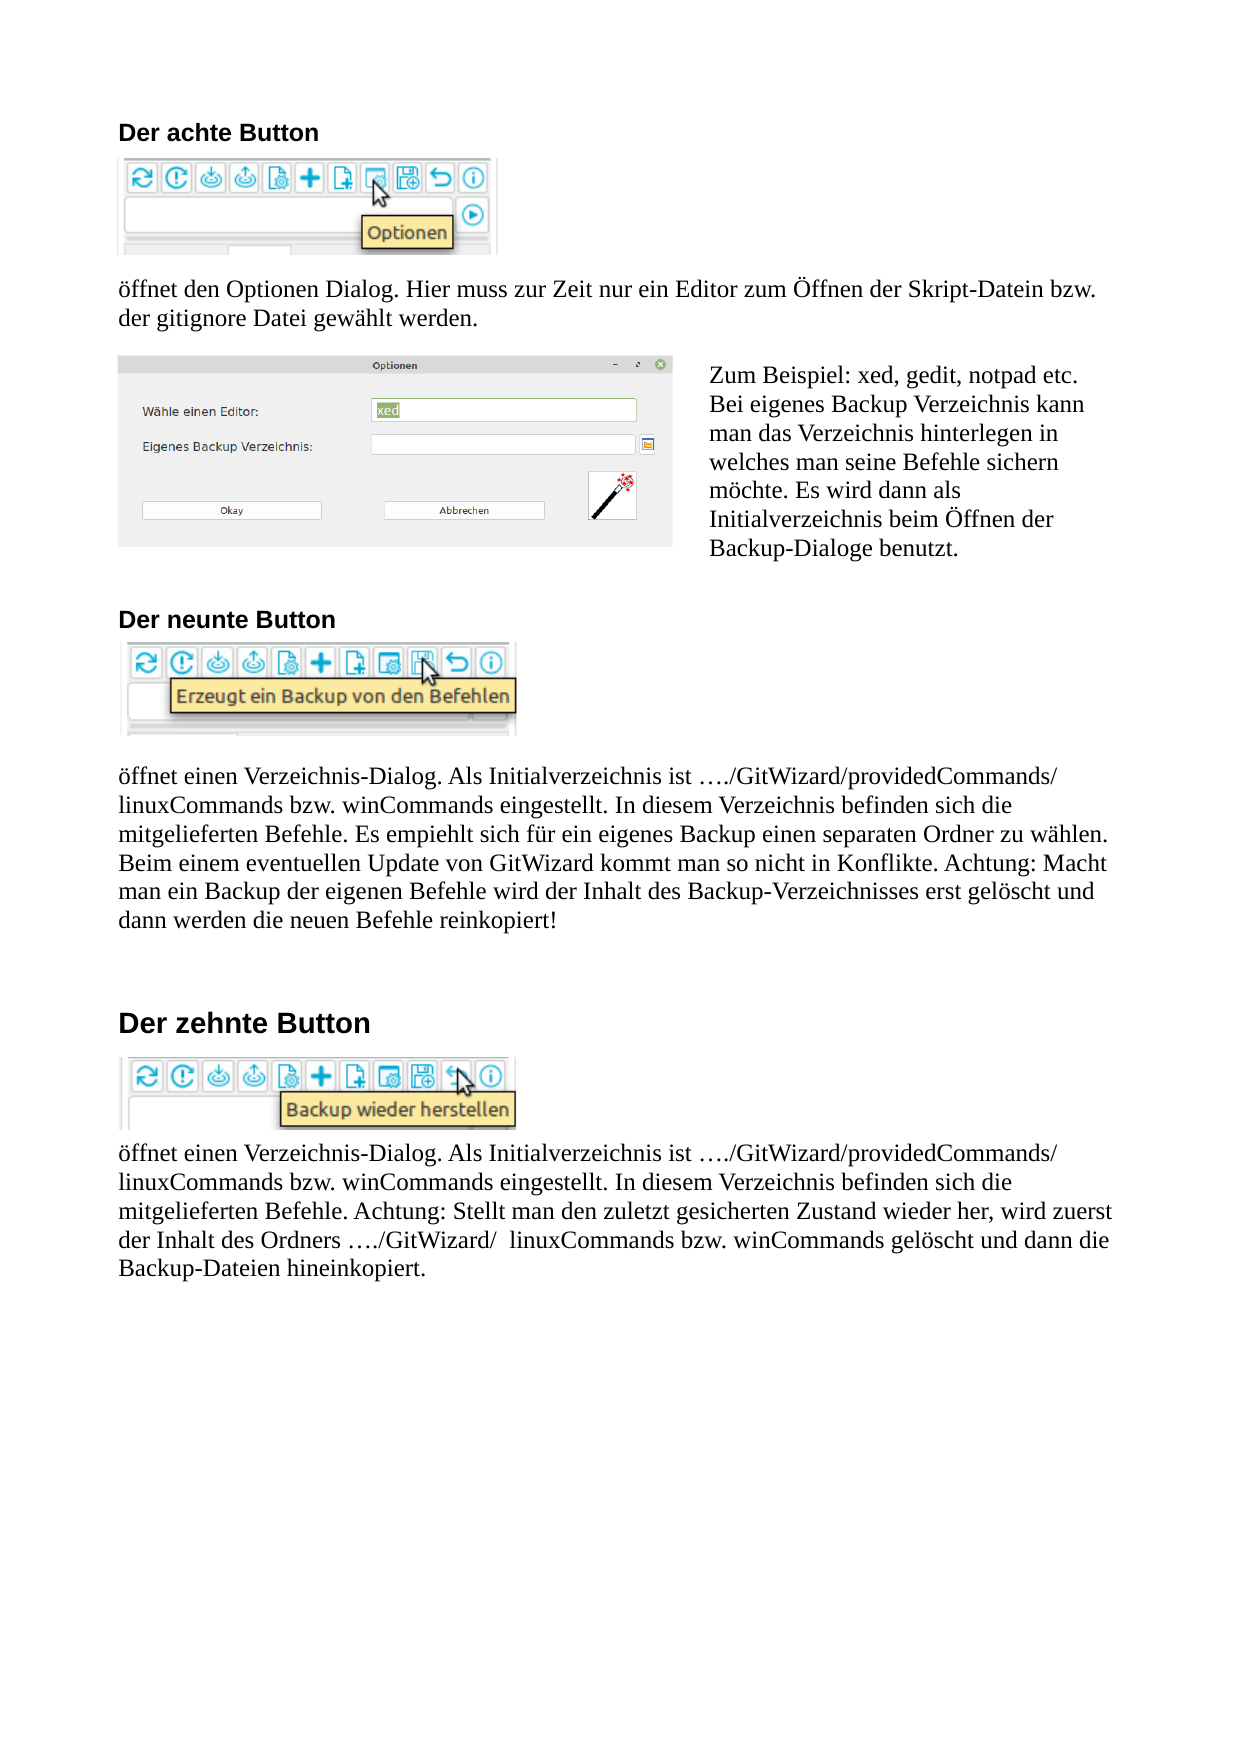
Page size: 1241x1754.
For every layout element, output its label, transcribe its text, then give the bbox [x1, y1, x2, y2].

text möchte. Es wird dann als [673, 476, 1122, 504]
text welches man seine Befehle sichern [673, 447, 1122, 476]
text Zum Beispiel: xed, gedit, notpad etc. [673, 361, 1122, 389]
picture [117, 355, 673, 547]
text öffnet einen Verzeichnis-Dialog. Als Initialverzeichnis ist …./GitWizard/providedCommands/ linuxCommands bzw. winCommands eingestellt. In diesem Verzeichnis befinden sich die mitgelieferten Befehle. Es empiehlt sich für ein eigenes Backup einen separaten Ordner zu wählen. Beim einem eventuellen Update von GitWizard kommt man so nicht in Konflikte. Achtung: Macht man ein Backup der eigenen Befehle wird der Inhalt des Backup-Verzeichnisses erst gelöscht und dann werden die neuen Befehle reinkopiert! [118, 761, 1122, 934]
text öffnet den Optionen Dialog. Hier muss zur Zeit nur ein Editor zum Öffnen der Skript-Datein bzw. der gitignore Datei gewählt werden. [118, 274, 1122, 332]
text Initialverzeichnis beim Öffnen der [673, 504, 1122, 533]
text man das Verzeichnis hinterlegen in [673, 418, 1122, 447]
subtitle Der zehnte Button [118, 1006, 1122, 1040]
text öffnet einen Verzeichnis-Dialog. Als Initialverzeichnis ist …./GitWizard/providedCommands/ linuxCommands bzw. winCommands eingestellt. In diesem Verzeichnis befinden sich die mitgelieferten Befehle. Achtung: Stellt man den zuletzt gesicherten Zustand wieder her, wird zuerst der Inhalt des Ordners …./GitWizard/ linuxCommands bzw. winCommands gelöscht und dann die Backup-Dateien hineinkopiert. [118, 1138, 1122, 1282]
subtitle Der achte Button [118, 118, 1122, 147]
text Bei eigenes Backup Verzeichnis kann [673, 389, 1122, 418]
text Backup-Dialoge benutzt. [118, 533, 1122, 562]
picture [118, 1057, 522, 1130]
subtitle Der neunte Button [118, 605, 1122, 634]
picture [120, 642, 524, 736]
picture [117, 158, 504, 255]
